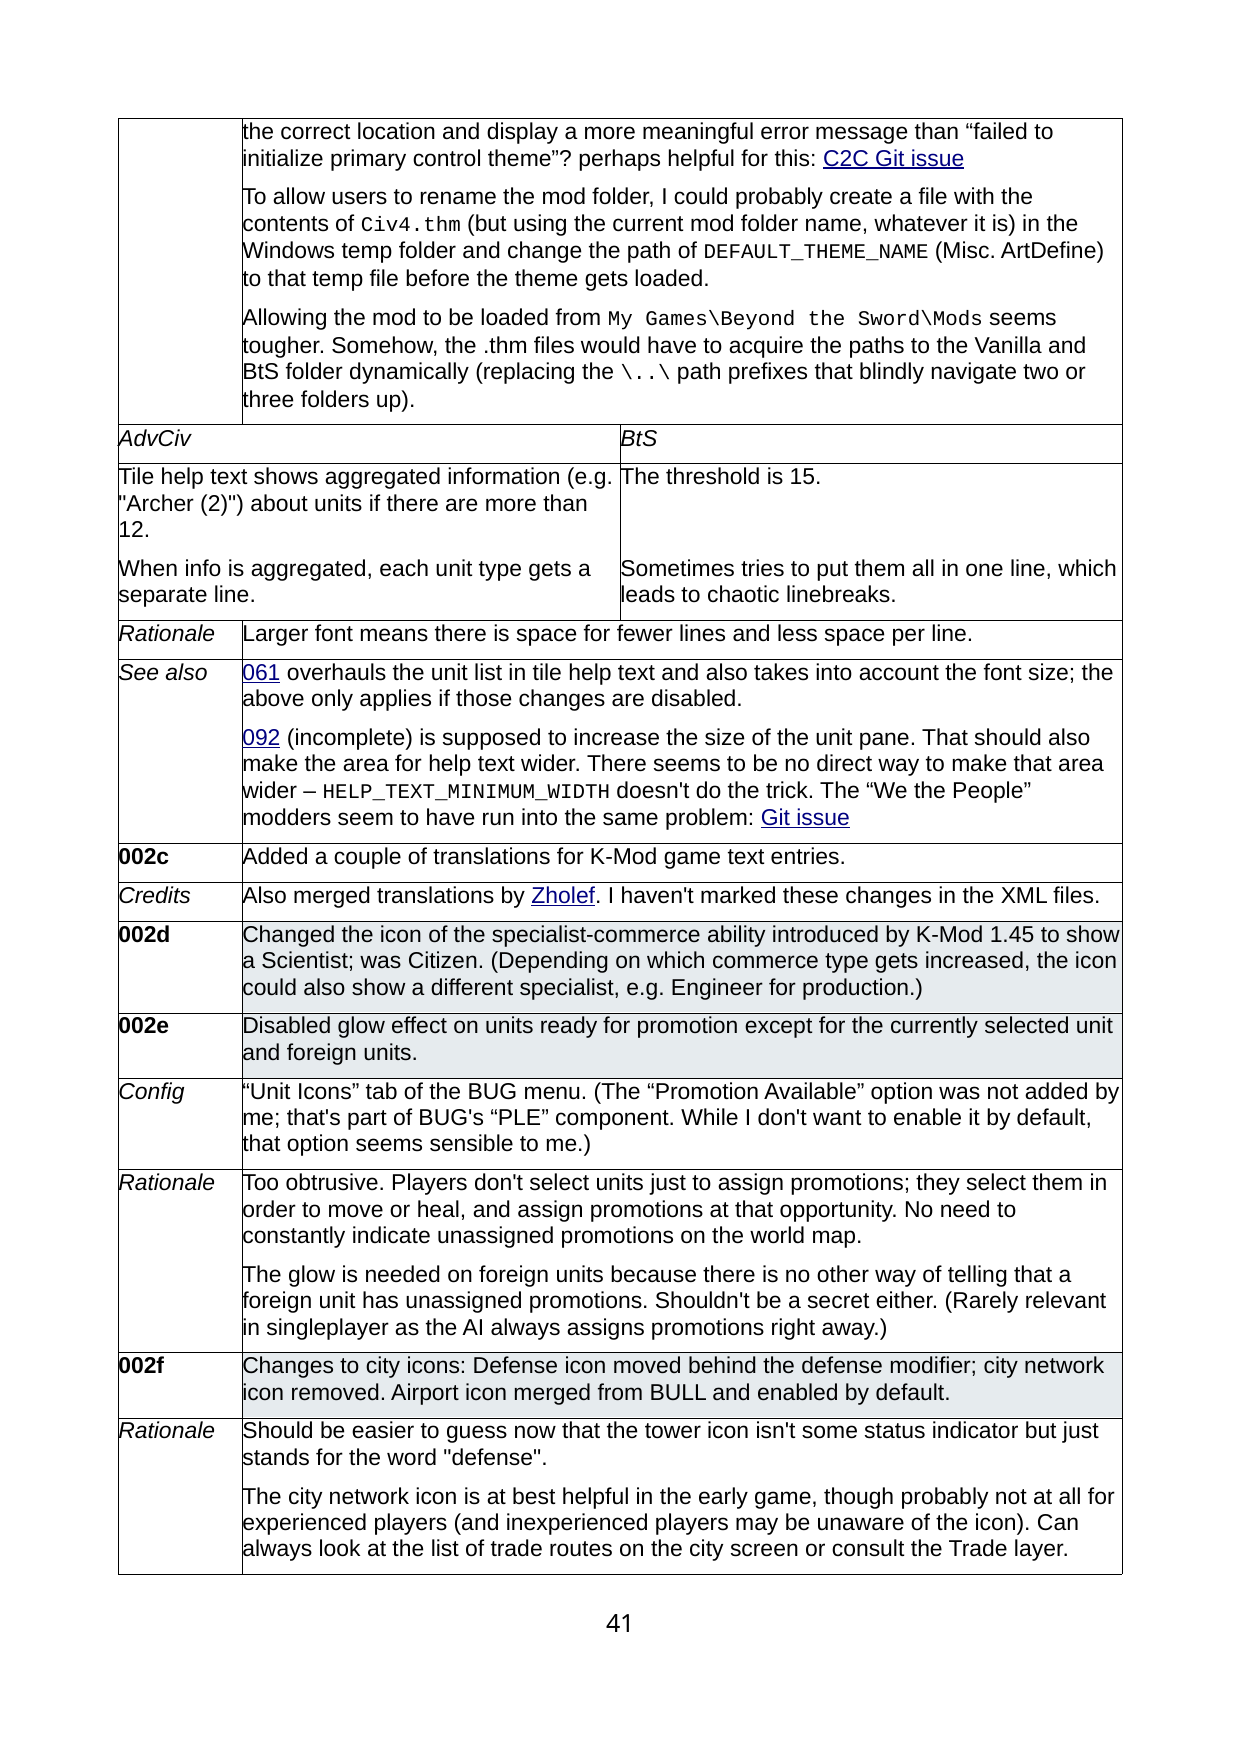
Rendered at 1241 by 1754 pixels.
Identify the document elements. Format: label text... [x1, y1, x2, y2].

table_cell “Unit Icons” tab of the BUG menu. (The “Promotion Available” option was not added by me; that's part of BUG's “PLE” component. While I don't want to enable it by default, that option seems sensible to me.) [243, 1079, 1122, 1169]
table_cell AdvCiv [119, 425, 620, 463]
table_cell 002d [119, 922, 242, 1012]
table_cell Added a couple of translations for K-Mod game text entries. [243, 844, 1122, 882]
table_cell Disabled glow effect on units ready for promotion except for the currently selected unit and foreign units. [243, 1014, 1122, 1078]
table_cell Rationale [119, 1419, 242, 1574]
table_cell Config [119, 1079, 242, 1169]
table_cell Too obtrusive. Players don't select units just to assign promotions; they select them in order to move or heal, and assign promotions at that opportunity. No need to constantly indicate unassigned promotions on the world map. The glow is needed on foreign units because there is no other way of telling that a foreign unit has unassigned promotions. Shouldn't be a secret either. (Rarely relevant in singleplayer as the AI always assigns promotions right away.) [243, 1170, 1122, 1352]
table_cell Also merged translations by Zholef. I haven't marked these changes in the XML files. [243, 883, 1122, 921]
table_cell the correct location and display a more meaningful error message than “failed to initialize primary control theme”? perhaps helpful for this: C2C Git issue To allow users to rename the mod folder, I could probably create a file with the contents of Civ4.thm (but using the current mod folder name, whatever it is) in the Windows temp folder and change the path of DEFAULT_THEME_NAME (Misc. ArtDefine) to that temp file before the theme gets loaded. Allowing the mod to be loaded from My Games\Beyond the Sword\Mods seems tougher. Somehow, the .thm files would have to acquire the paths to the Vanilla and BtS folder dynamically (replacing the \..\ path prefixes that blindly navigate two or three folders up). [243, 119, 1122, 424]
table_cell 002c [119, 844, 242, 882]
table_cell Tile help text shows aggregated information (e.g. "Archer (2)") about units if there are more than 12. When info is aggregated, each unit type gets a separate line. [119, 464, 620, 620]
table_cell [119, 119, 242, 424]
table_cell Should be easier to guess now that the tower icon isn't some status indicator but just stands for the word "defense". The city network icon is at best helpful in the early game, though probably not at all for experienced players (and inexperienced players may be unaware of the icon). Can always look at the list of trade routes on the city screen or consult the Trade layer. [243, 1419, 1122, 1574]
table_cell 002f [119, 1353, 242, 1417]
table_cell 002e [119, 1014, 242, 1078]
table_cell Changed the icon of the specialist-commerce ability introduced by K-Mod 1.45 to show a Scientist; was Citizen. (Depending on which commerce type gets increased, the icon could also show a different specialist, e.g. Engineer for production.) [243, 922, 1122, 1012]
table_cell Rationale [119, 1170, 242, 1352]
table_cell Credits [119, 883, 242, 921]
table_cell Changes to city icons: Defense icon moved behind the defense modifier; city network icon removed. Airport icon merged from BULL and enabled by default. [243, 1353, 1122, 1417]
table_cell See also [119, 660, 242, 843]
table_cell BtS [621, 425, 1122, 463]
table_cell The threshold is 15. Sometimes tries to put them all in one line, which leads to chaotic linebreaks. [621, 464, 1122, 620]
table_cell 061 overhauls the unit list in tile help text and also takes into account the font size; the above only applies if those changes are disabled. 092 (incomplete) is supposed to increase the size of the unit pane. That should also make the area for help text wider. There seems to be no direct way to make that area wider – HELP_TEXT_MINIMUM_WIDTH doesn't do the trick. The “We the People” modders seem to have run into the same problem: Git issue [243, 660, 1122, 843]
table_cell Rationale [119, 621, 242, 659]
table_cell Larger font means there is space for fewer lines and less space per line. [243, 621, 1122, 659]
